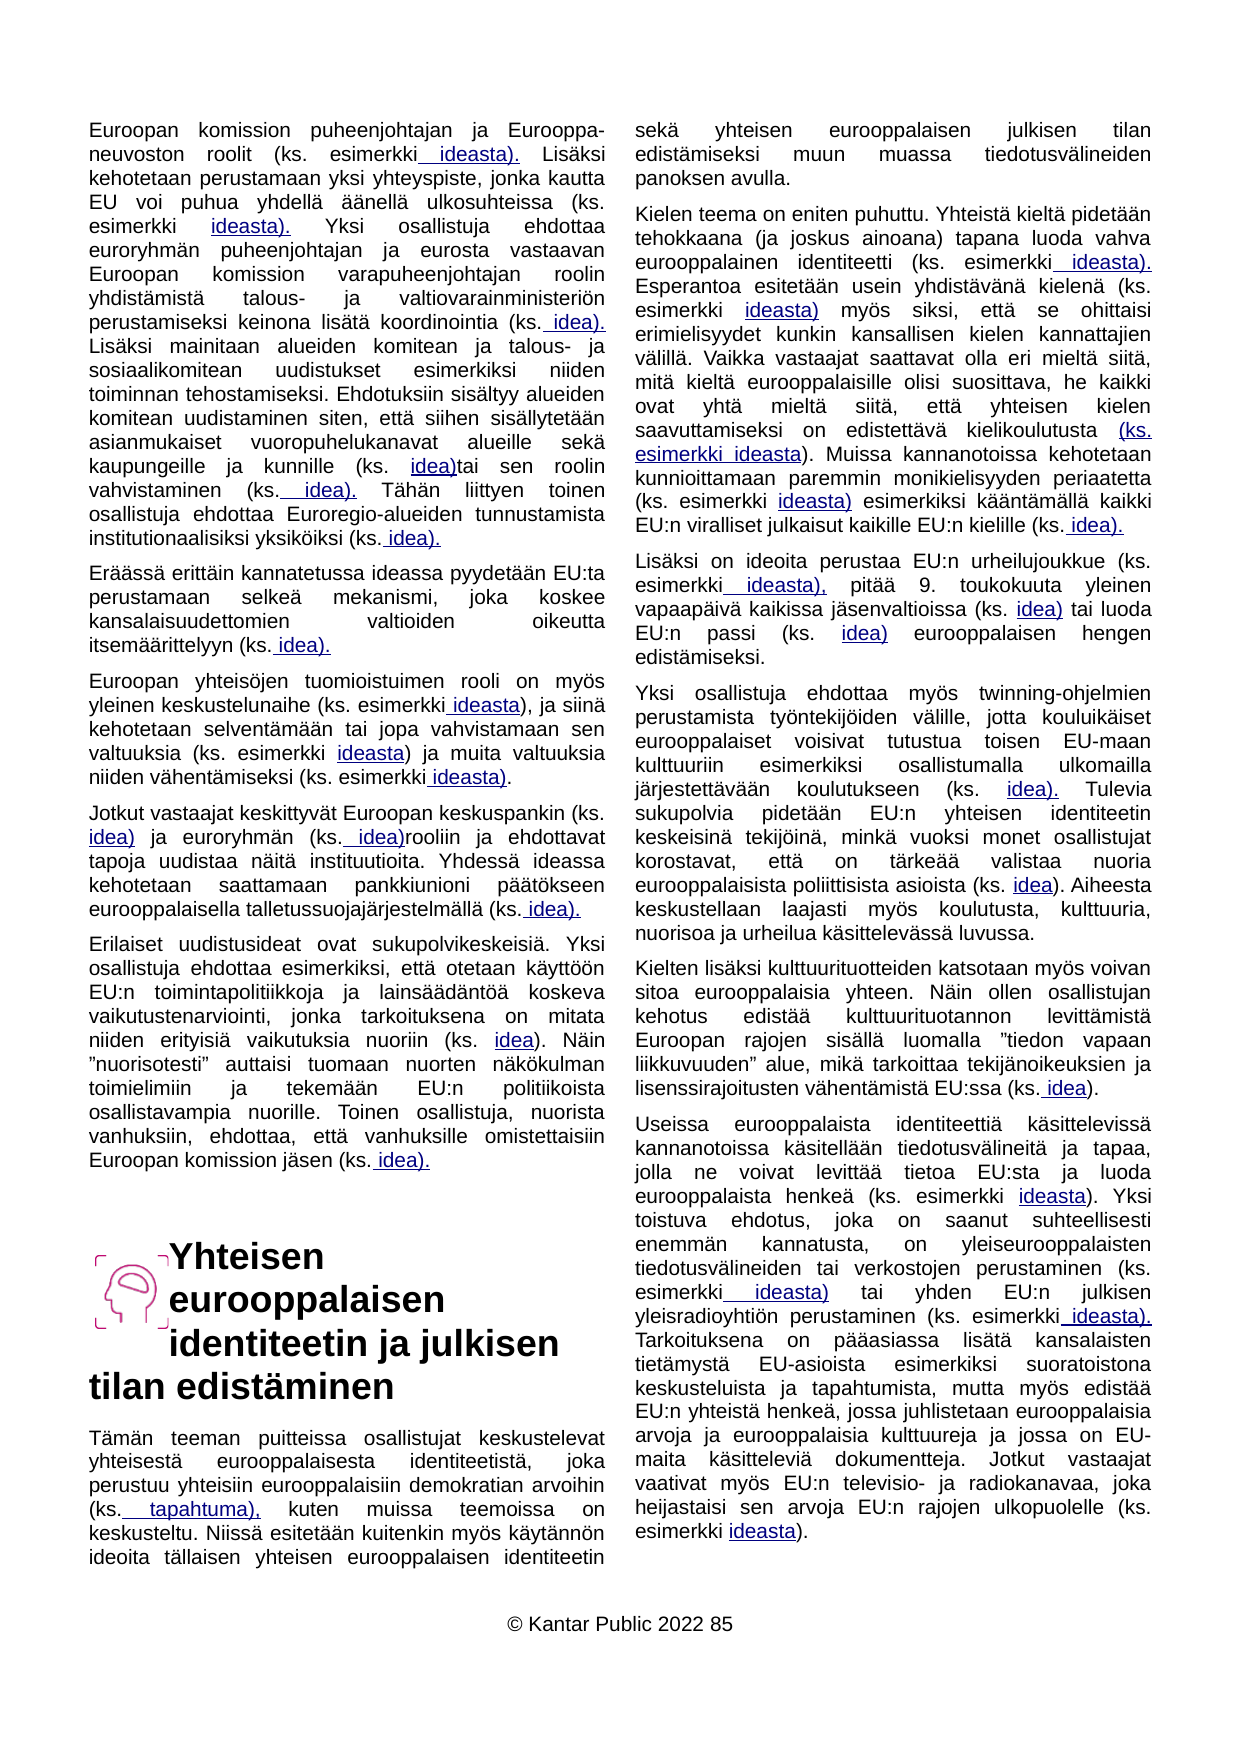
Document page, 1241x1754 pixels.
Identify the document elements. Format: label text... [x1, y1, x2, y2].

text Erilaiset uudistusideat ovat sukupolvikeskeisiä. Yksi osallistuja ehdottaa esimerkiksi, että otetaan käyttöön EU:n toimintapolitiikkoja ja lainsäädäntöä koskeva vaikutustenarviointi, jonka tarkoituksena on mitata niiden erityisiä vaikutuksia nuoriin (ks. idea). Näin ”nuorisotesti” auttaisi tuomaan nuorten näkökulman toimielimiin ja tekemään EU:n politiikoista osallistavampia nuorille. Toinen osallistuja, nuorista vanhuksiin, ehdottaa, että vanhuksille omistettaisiin Euroopan komission jäsen (ks. idea). [88, 932, 605, 1172]
text Eräässä erittäin kannatetussa ideassa pyydetään EU:ta perustamaan selkeä mekanismi, joka koskee kansalaisuudettomien valtioiden oikeutta itsemäärittelyyn (ks. idea). [88, 561, 605, 657]
text Useissa eurooppalaista identiteettiä käsittelevissä kannanotoissa käsitellään tiedotusvälineitä ja tapaa, jolla ne voivat levittää tietoa EU:sta ja luoda eurooppalaista henkeä (ks. esimerkki ideasta). Yksi toistuva ehdotus, joka on saanut suhteellisesti enemmän kannatusta, on yleiseurooppalaisten tiedotusvälineiden tai verkostojen perustaminen (ks. esimerkki ideasta) tai yhden EU:n julkisen yleisradioyhtiön perustaminen (ks. esimerkki ideasta). Tarkoituksena on pääasiassa lisätä kansalaisten tietämystä EU-asioista esimerkiksi suoratoistona keskusteluista ja tapahtumista, mutta myös edistää EU:n yhteistä henkeä, jossa juhlistetaan eurooppalaisia arvoja ja eurooppalaisia kulttuureja ja jossa on EU-maita käsitteleviä dokumentteja. Jotkut vastaajat vaativat myös EU:n televisio- ja radiokanavaa, joka heijastaisi sen arvoja EU:n rajojen ulkopuolelle (ks. esimerkki ideasta). [635, 1112, 1152, 1543]
text Tämän teeman puitteissa osallistujat keskustelevat yhteisestä eurooppalaisesta identiteetistä, joka perustuu yhteisiin eurooppalaisiin demokratian arvoihin (ks. tapahtuma), kuten muissa teemoissa on keskusteltu. Niissä esitetään kuitenkin myös käytännön ideoita tällaisen yhteisen eurooppalaisen identiteetin [88, 1425, 605, 1569]
text Lisäksi on ideoita perustaa EU:n urheilujoukkue (ks. esimerkki ideasta), pitää 9. toukokuuta yleinen vapaapäivä kaikissa jäsenvaltioissa (ks. idea) tai luoda EU:n passi (ks. idea) eurooppalaisen hengen edistämiseksi. [635, 549, 1152, 669]
picture [95, 1255, 169, 1329]
subtitle Yhteisen eurooppalaisen identiteetin ja julkisen tilan edistäminen [88, 1234, 605, 1407]
text Kielen teema on eniten puhuttu. Yhteistä kieltä pidetään tehokkaana (ja joskus ainoana) tapana luoda vahva eurooppalainen identiteetti (ks. esimerkki ideasta). Esperantoa esitetään usein yhdistävänä kielenä (ks. esimerkki ideasta) myös siksi, että se ohittaisi erimielisyydet kunkin kansallisen kielen kannattajien välillä. Vaikka vastaajat saattavat olla eri mieltä siitä, mitä kieltä eurooppalaisille olisi suosittava, he kaikki ovat yhtä mieltä siitä, että yhteisen kielen saavuttamiseksi on edistettävä kielikoulutusta (ks. esimerkki ideasta). Muissa kannanotoissa kehotetaan kunnioittamaan paremmin monikielisyyden periaatetta (ks. esimerkki ideasta) esimerkiksi kääntämällä kaikki EU:n viralliset julkaisut kaikille EU:n kielille (ks. idea). [635, 202, 1152, 537]
text Euroopan komission puheenjohtajan ja Eurooppa-neuvoston roolit (ks. esimerkki ideasta). Lisäksi kehotetaan perustamaan yksi yhteyspiste, jonka kautta EU voi puhua yhdellä äänellä ulkosuhteissa (ks. esimerkki ideasta). Yksi osallistuja ehdottaa euroryhmän puheenjohtajan ja eurosta vastaavan Euroopan komission varapuheenjohtajan roolin yhdistämistä talous- ja valtiovarainministeriön perustamiseksi keinona lisätä koordinointia (ks. idea). Lisäksi mainitaan alueiden komitean ja talous- ja sosiaalikomitean uudistukset esimerkiksi niiden toiminnan tehostamiseksi. Ehdotuksiin sisältyy alueiden komitean uudistaminen siten, että siihen sisällytetään asianmukaiset vuoropuhelukanavat alueille sekä kaupungeille ja kunnille (ks. idea)tai sen roolin vahvistaminen (ks. idea). Tähän liittyen toinen osallistuja ehdottaa Euroregio-alueiden tunnustamista institutionaalisiksi yksiköiksi (ks. idea). [88, 118, 605, 549]
text Euroopan yhteisöjen tuomioistuimen rooli on myös yleinen keskustelunaihe (ks. esimerkki ideasta), ja siinä kehotetaan selventämään tai jopa vahvistamaan sen valtuuksia (ks. esimerkki ideasta) ja muita valtuuksia niiden vähentämiseksi (ks. esimerkki ideasta). [88, 669, 605, 789]
text Yksi osallistuja ehdottaa myös twinning-ohjelmien perustamista työntekijöiden välille, jotta kouluikäiset eurooppalaiset voisivat tutustua toisen EU-maan kulttuuriin esimerkiksi osallistumalla ulkomailla järjestettävään koulutukseen (ks. idea). Tulevia sukupolvia pidetään EU:n yhteisen identiteetin keskeisinä tekijöinä, minkä vuoksi monet osallistujat korostavat, että on tärkeää valistaa nuoria eurooppalaisista poliittisista asioista (ks. idea). Aiheesta keskustellaan laajasti myös koulutusta, kulttuuria, nuorisoa ja urheilua käsittelevässä luvussa. [635, 681, 1152, 944]
text Jotkut vastaajat keskittyvät Euroopan keskuspankin (ks. idea) ja euroryhmän (ks. idea)rooliin ja ehdottavat tapoja uudistaa näitä instituutioita. Yhdessä ideassa kehotetaan saattamaan pankkiunioni päätökseen eurooppalaisella talletussuojajärjestelmällä (ks. idea). [88, 801, 605, 920]
text Kielten lisäksi kulttuurituotteiden katsotaan myös voivan sitoa eurooppalaisia yhteen. Näin ollen osallistujan kehotus edistää kulttuurituotannon levittämistä Euroopan rajojen sisällä luomalla ”tiedon vapaan liikkuvuuden” alue, mikä tarkoittaa tekijänoikeuksien ja lisenssirajoitusten vähentämistä EU:ssa (ks. idea). [635, 956, 1152, 1100]
text sekä yhteisen eurooppalaisen julkisen tilan edistämiseksi muun muassa tiedotusvälineiden panoksen avulla. [635, 118, 1152, 190]
